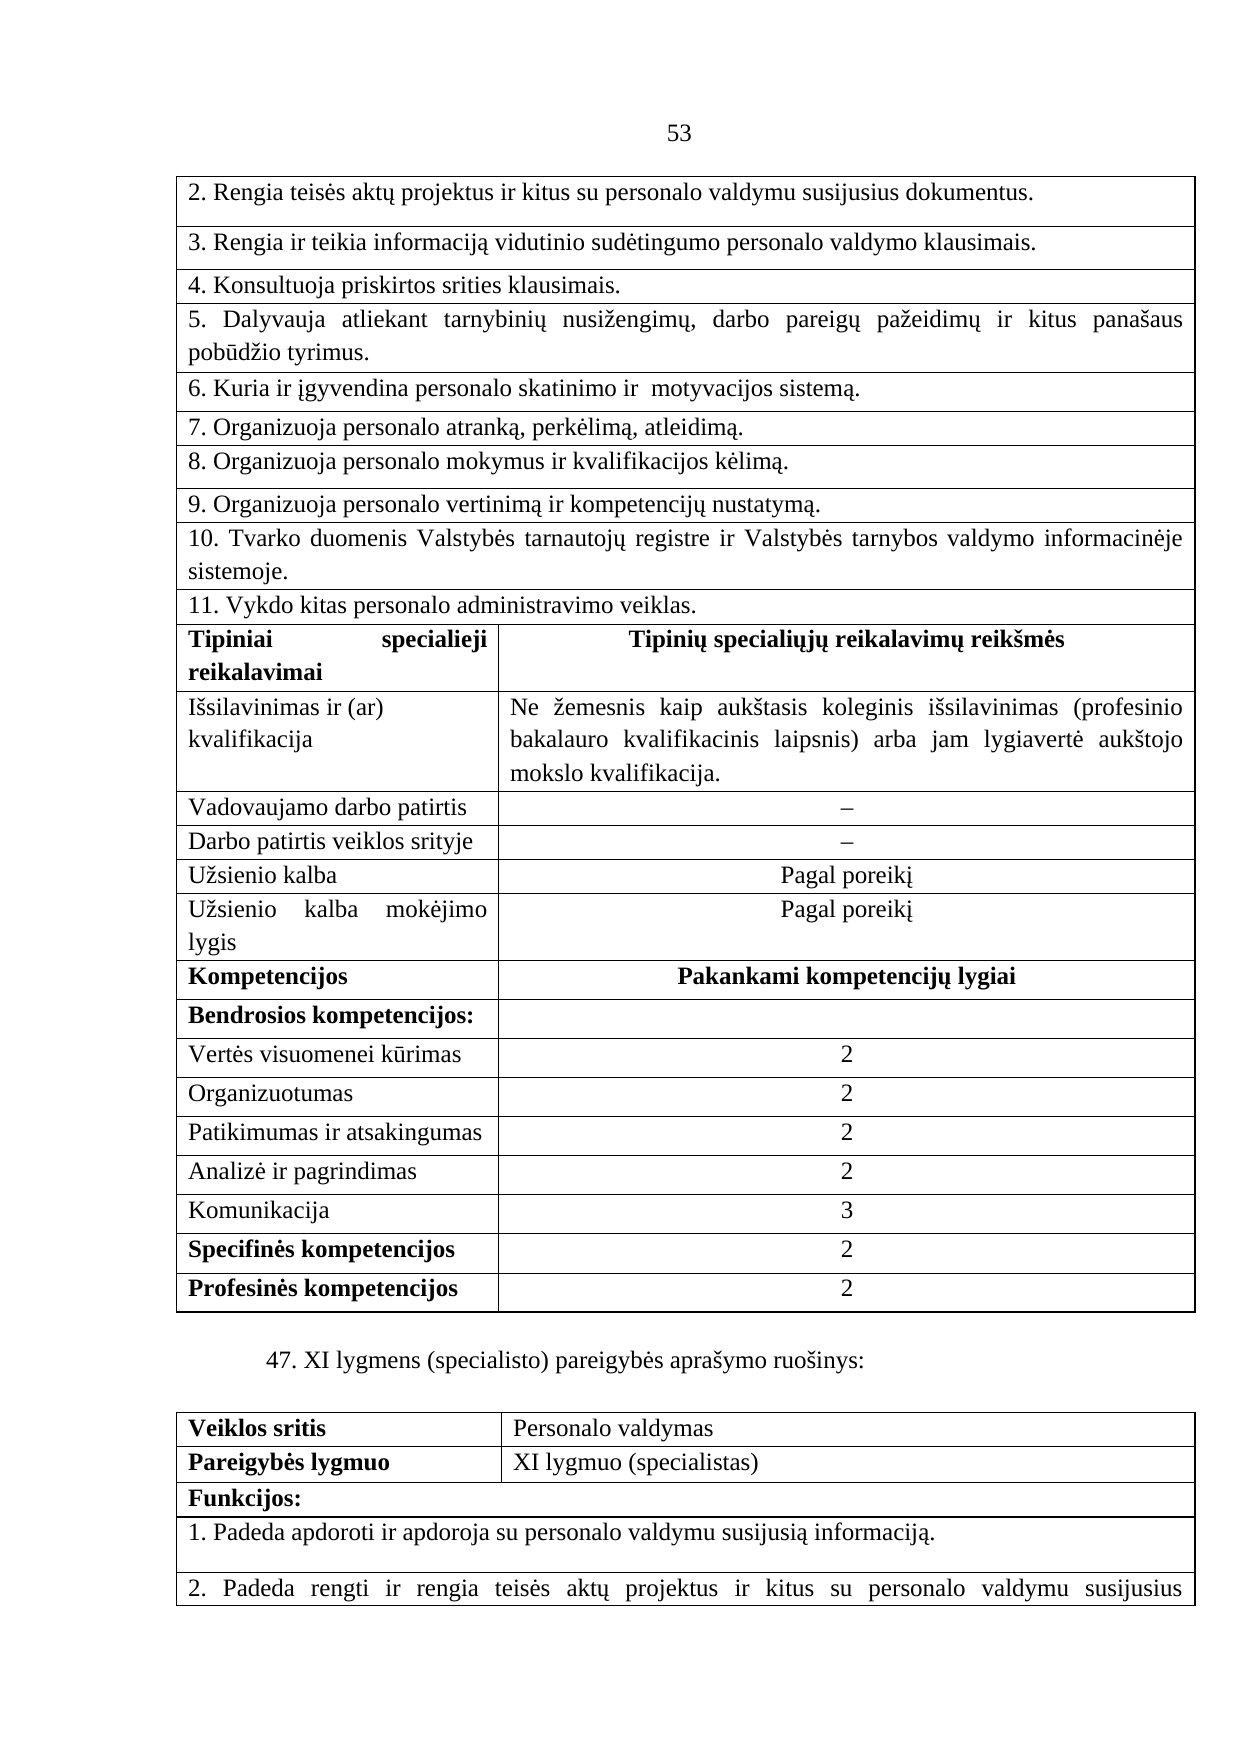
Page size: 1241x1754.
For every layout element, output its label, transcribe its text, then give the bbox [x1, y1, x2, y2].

table_cell 3 [499, 1195, 1194, 1233]
table_cell XI lygmuo (specialistas) [502, 1447, 1194, 1482]
table_cell Užsienio kalba [177, 860, 498, 893]
table_cell Patikimumas ir atsakingumas [177, 1117, 498, 1155]
table_cell Analizė ir pagrindimas [177, 1156, 498, 1194]
table_cell 2 [499, 1156, 1194, 1194]
table_cell 9. Organizuoja personalo vertinimą ir kompetencijų nustatymą. [177, 489, 1194, 522]
table_header Veiklos sritis [177, 1413, 501, 1446]
table_cell 8. Organizuoja personalo mokymus ir kvalifikacijos kėlimą. [177, 446, 1194, 488]
table_cell 2 [499, 1117, 1194, 1155]
table_cell Pareigybės lygmuo [177, 1447, 501, 1482]
table_cell 2 [499, 1234, 1194, 1272]
table_cell Vadovaujamo darbo patirtis [177, 792, 498, 825]
table_cell Kompetencijos [177, 961, 498, 999]
table_header Personalo valdymas [502, 1413, 1194, 1446]
table_cell 5. Dalyvauja atliekant tarnybinių nusižengimų, darbo pareigų pažeidimų ir kitus panašaus pobūdžio tyrimus. [177, 304, 1194, 372]
table_cell Tipiniai specialieji reikalavimai [177, 625, 498, 691]
table_cell Bendrosios kompetencijos: [177, 1000, 498, 1038]
table_cell – [499, 792, 1194, 825]
table_cell Pakankami kompetencijų lygiai [499, 961, 1194, 999]
table_cell 2 [499, 1078, 1194, 1116]
table_cell Užsienio kalba mokėjimo lygis [177, 894, 498, 960]
table_cell Organizuotumas [177, 1078, 498, 1116]
table_cell 2. Rengia teisės aktų projektus ir kitus su personalo valdymu susijusius dokumentus. [177, 177, 1194, 226]
table_cell Ne žemesnis kaip aukštasis koleginis išsilavinimas (profesinio bakalauro kvalifikacinis laipsnis) arba jam lygiavertė aukštojo mokslo kvalifikacija. [499, 692, 1194, 791]
table_cell Funkcijos: [177, 1483, 1194, 1516]
table_cell Pagal poreikį [499, 860, 1194, 893]
table_cell 2. Padeda rengti ir rengia teisės aktų projektus ir kitus su personalo valdymu susijusius [177, 1573, 1194, 1605]
table_cell 6. Kuria ir įgyvendina personalo skatinimo ir motyvacijos sistemą. [177, 373, 1194, 411]
table_cell 1. Padeda apdoroti ir apdoroja su personalo valdymu susijusią informaciją. [177, 1518, 1194, 1572]
table_cell 2 [499, 1039, 1194, 1077]
table_cell Komunikacija [177, 1195, 498, 1233]
table_cell Pagal poreikį [499, 894, 1194, 960]
table_cell Specifinės kompetencijos [177, 1234, 498, 1272]
table_cell Išsilavinimas ir (ar) kvalifikacija [177, 692, 498, 791]
table_cell Darbo patirtis veiklos srityje [177, 826, 498, 859]
table_cell 10. Tvarko duomenis Valstybės tarnautojų registre ir Valstybės tarnybos valdymo informacinėje sistemoje. [177, 523, 1194, 589]
text 47. XI lygmens (specialisto) pareigybės aprašymo ruošinys: [177, 1346, 1181, 1374]
table_cell – [499, 826, 1194, 859]
table_cell [499, 1000, 1194, 1038]
table_cell 2 [499, 1274, 1194, 1311]
table_cell Vertės visuomenei kūrimas [177, 1039, 498, 1077]
table_cell 11. Vykdo kitas personalo administravimo veiklas. [177, 590, 1194, 623]
table_cell Profesinės kompetencijos [177, 1274, 498, 1311]
table_cell 4. Konsultuoja priskirtos srities klausimais. [177, 270, 1194, 303]
table_cell 7. Organizuoja personalo atranką, perkėlimą, atleidimą. [177, 412, 1194, 445]
table_cell Tipinių specialiųjų reikalavimų reikšmės [499, 625, 1194, 691]
table_cell 3. Rengia ir teikia informaciją vidutinio sudėtingumo personalo valdymo klausimais. [177, 227, 1194, 269]
